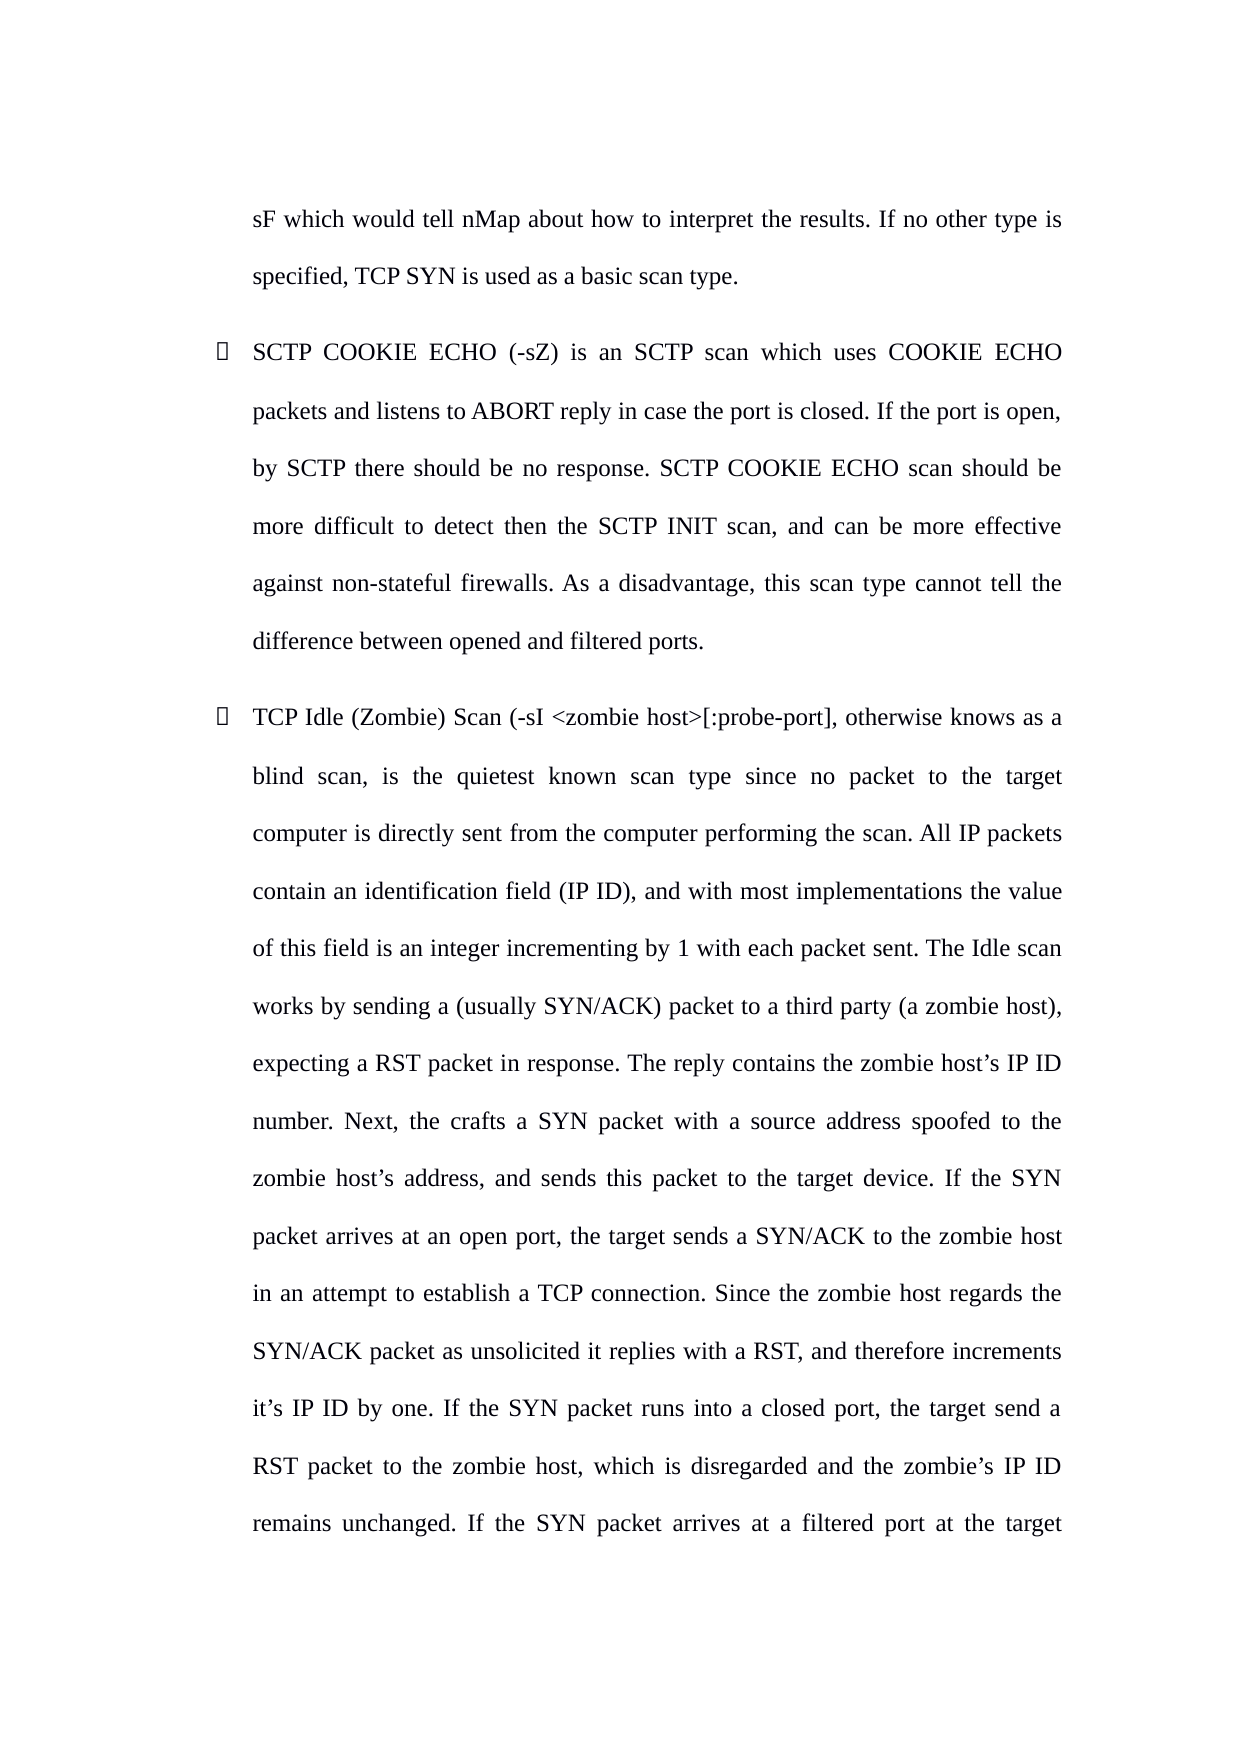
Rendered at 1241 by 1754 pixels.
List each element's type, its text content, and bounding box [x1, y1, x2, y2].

list -sF which would tell nMap about how to interpret the results. If no other type is specified, TCP SYN is used as a basic scan type. [215, 204, 1063, 290]
list TCP Idle (Zombie) Scan (-sI <zombie host>[:probe-port], otherwise knows as a blind scan, is the quietest known scan type since no packet to the target computer is directly sent from the computer performing the scan. All IP packets contain an identification field (IP ID), and with most implementations the value of this field is an integer incrementing by 1 with each packet sent. The Idle scan works by sending a (usually SYN/ACK) packet to a third party (a zombie host), expecting a RST packet in response. The reply contains the zombie host’s IP ID number. Next, the crafts a SYN packet with a source address spoofed to the zombie host’s address, and sends this packet to the target device. If the SYN packet arrives at an open port, the target sends a SYN/ACK to the zombie host in an attempt to establish a TCP connection. Since the zombie host regards the SYN/ACK packet as unsolicited it replies with a RST, and therefore increments it’s IP ID by one. If the SYN packet runs into a closed port, the target send a RST packet to the zombie host, which is disregarded and the zombie’s IP ID remains unchanged. If the SYN packet arrives at a filtered port at the target [215, 698, 1063, 1537]
list SCTP COOKIE ECHO (-sZ) is an SCTP scan which uses COOKIE ECHO packets and listens to ABORT reply in case the port is closed. If the port is open, by SCTP there should be no response. SCTP COOKIE ECHO scan should be more difficult to detect then the SCTP INIT scan, and can be more effective against non-stateful firewalls. As a disadvantage, this scan type cannot tell the difference between opened and filtered ports. [215, 333, 1063, 655]
